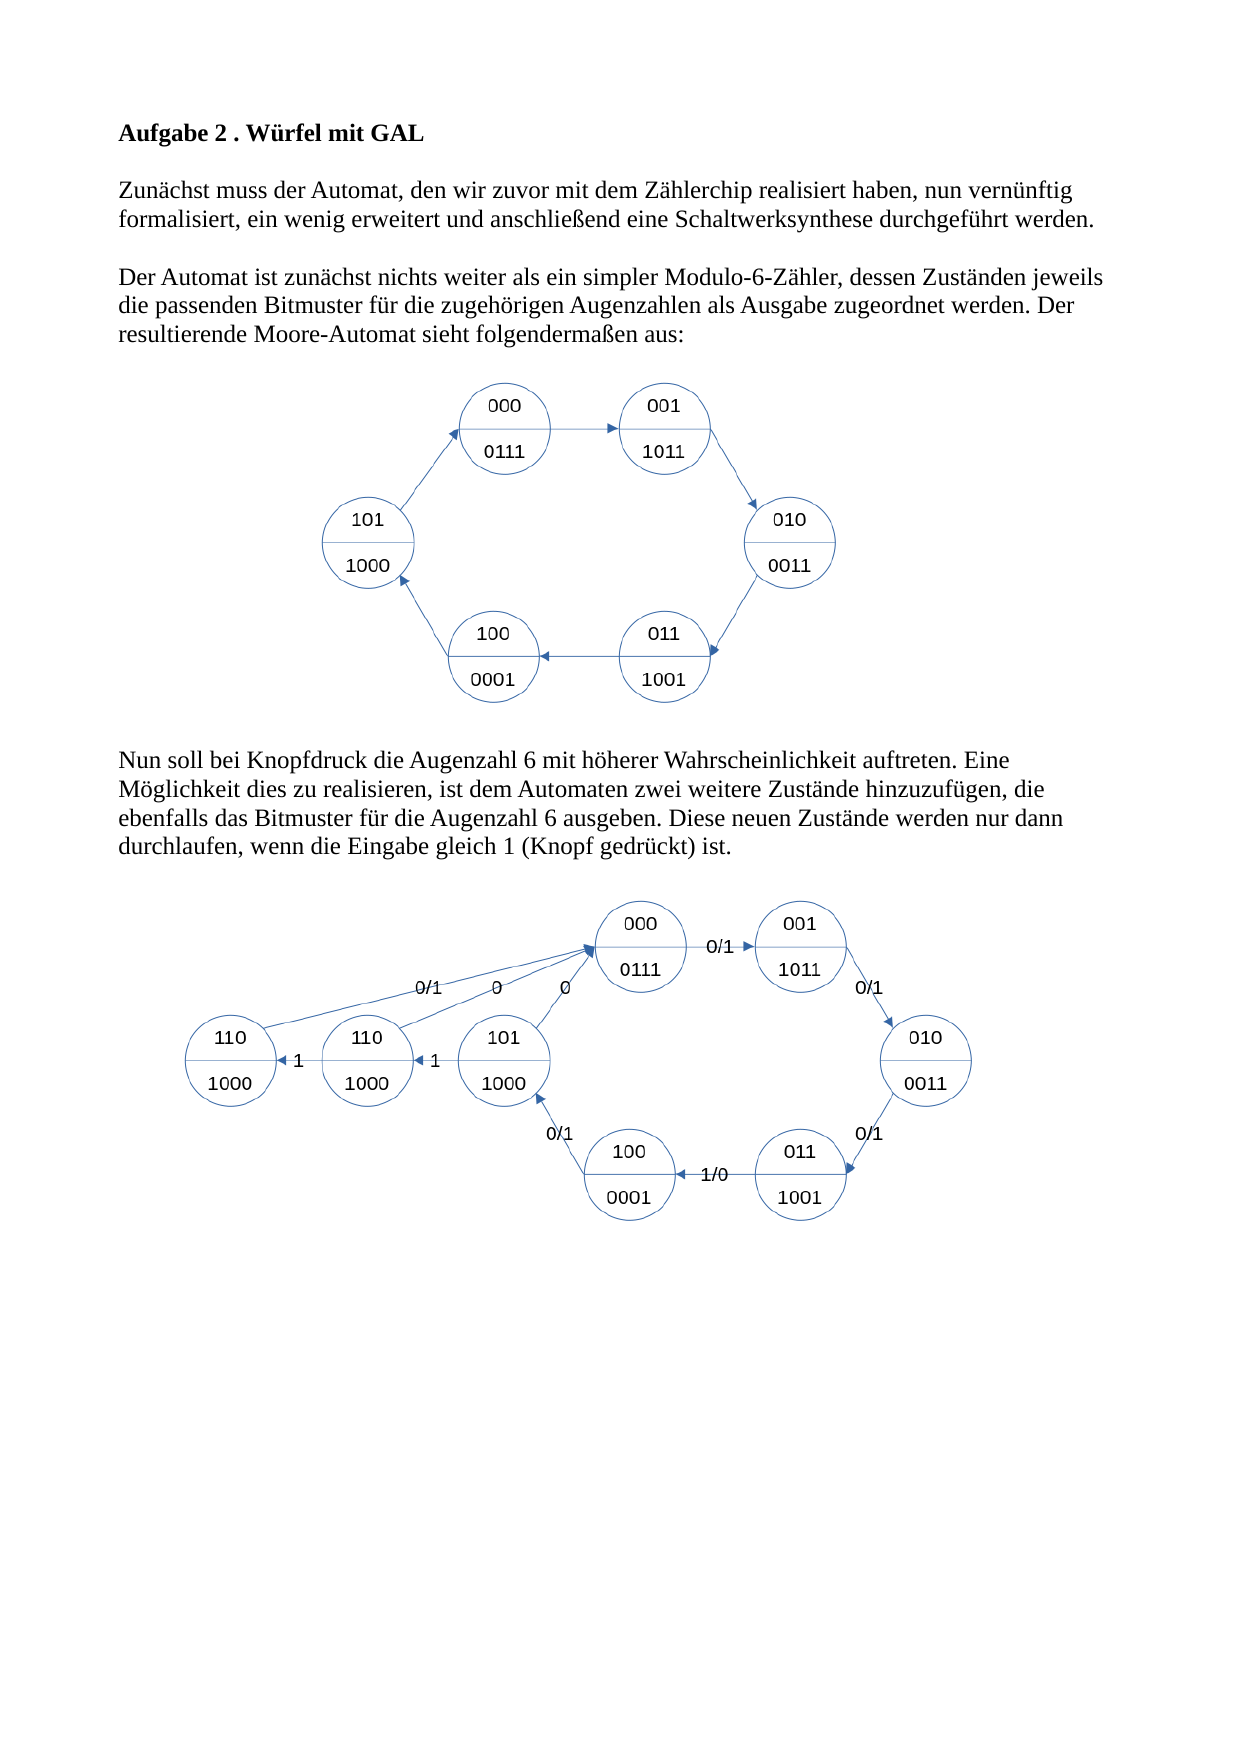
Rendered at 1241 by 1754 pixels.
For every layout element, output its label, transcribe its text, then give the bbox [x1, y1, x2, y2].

text Aufgabe 2 . Würfel mit GAL [118, 118, 1122, 147]
text Zunächst muss der Automat, den wir zuvor mit dem Zählerchip realisiert haben, nun vernünftig formalisiert, ein wenig erweitert und anschließend eine Schaltwerksynthese durchgeführt werden. [118, 176, 1122, 233]
picture [297, 366, 854, 717]
text Der Automat ist zunächst nichts weiter als ein simpler Modulo-6-Zähler, dessen Zuständen jeweils die passenden Bitmuster für die zugehörigen Augenzahlen als Ausgabe zugeordnet werden. Der resultierende Moore-Automat sieht folgendermaßen aus: [118, 262, 1122, 348]
picture [114, 891, 1119, 1238]
text Nun soll bei Knopfdruck die Augenzahl 6 mit höherer Wahrscheinlichkeit auftreten. Eine Möglichkeit dies zu realisieren, ist dem Automaten zwei weitere Zustände hinzuzufügen, die ebenfalls das Bitmuster für die Augenzahl 6 ausgeben. Diese neuen Zustände werden nur dann durchlaufen, wenn die Eingabe gleich 1 (Knopf gedrückt) ist. [118, 745, 1122, 860]
